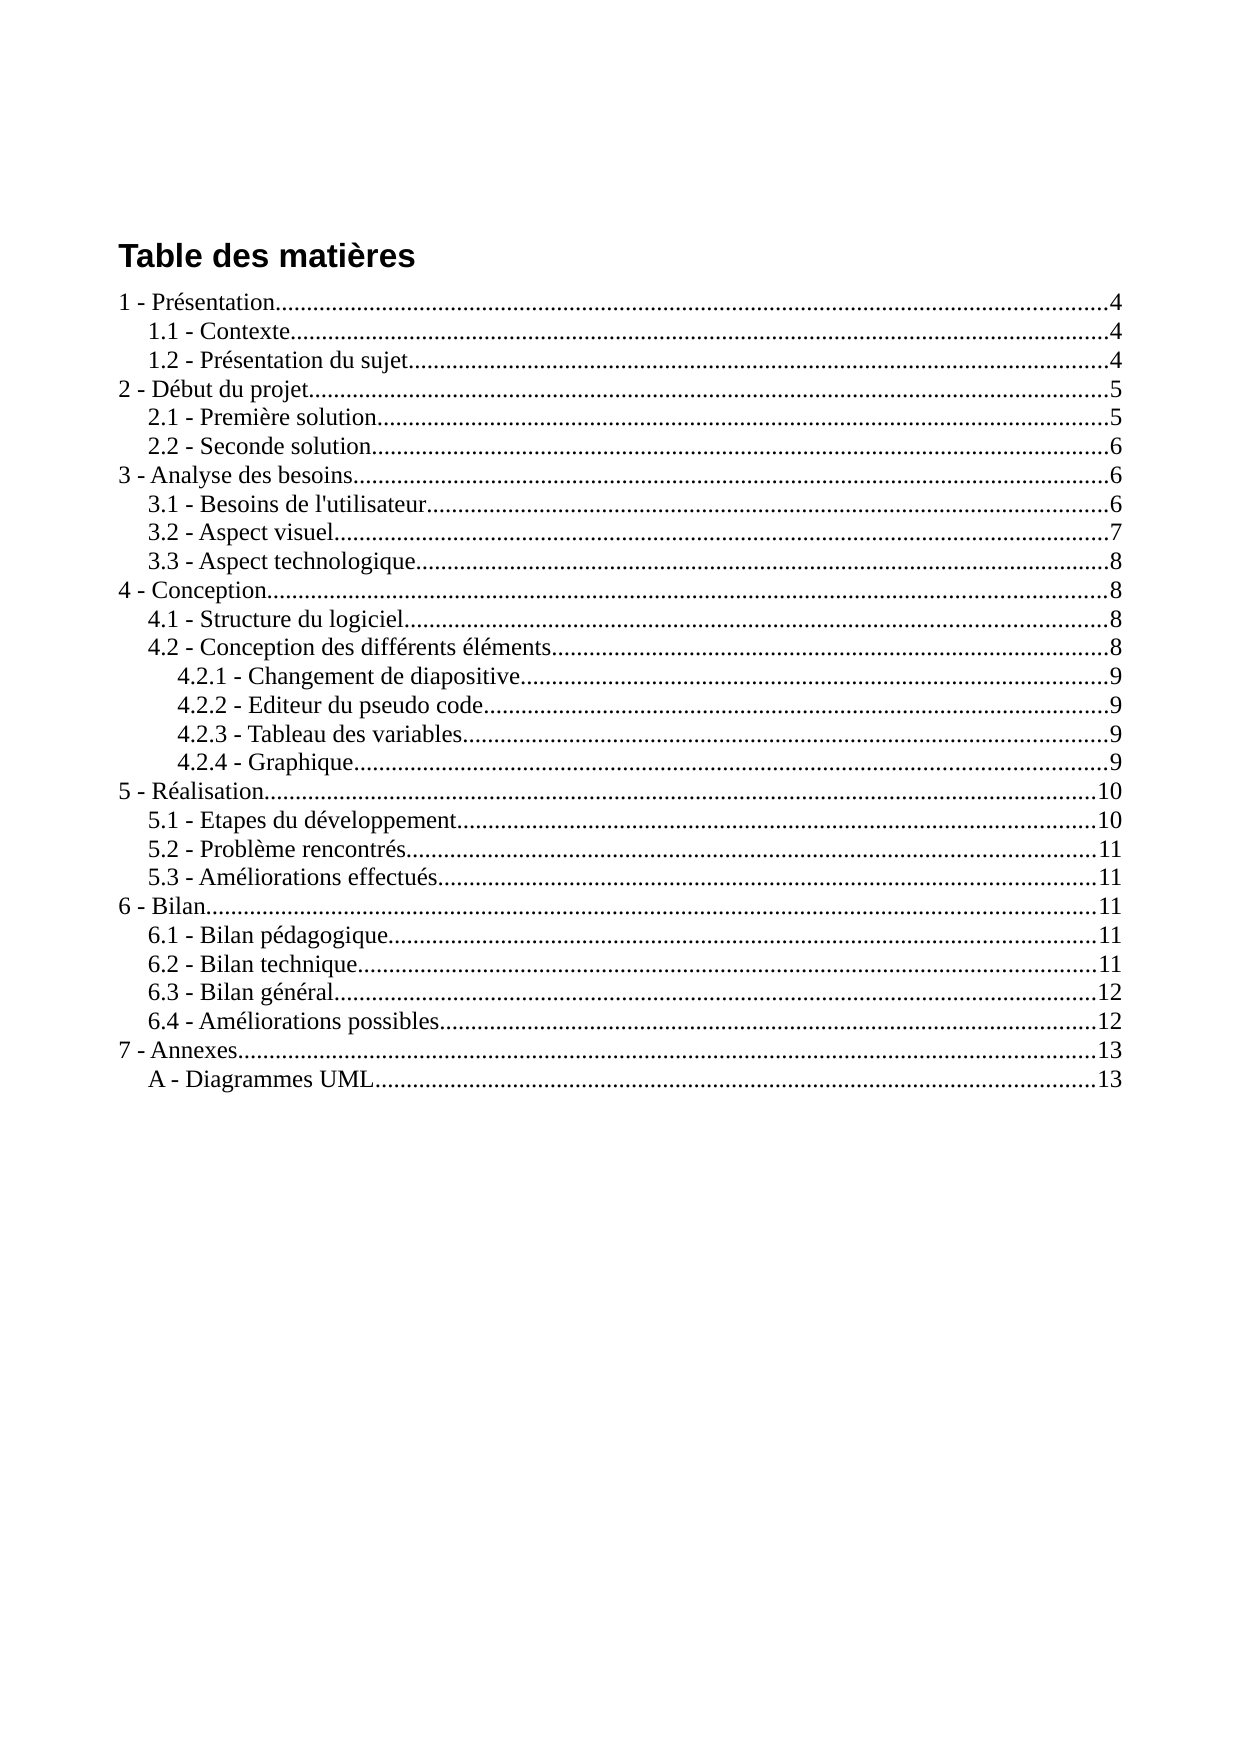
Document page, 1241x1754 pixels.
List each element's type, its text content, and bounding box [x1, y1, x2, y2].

text 3.3 - Aspect technologique 8 [148, 546, 1122, 575]
text 6.3 - Bilan général 12 [148, 977, 1122, 1006]
text 4.2.3 - Tableau des variables 9 [177, 719, 1122, 747]
text 6.4 - Améliorations possibles 12 [148, 1006, 1122, 1035]
text 4.2.2 - Editeur du pseudo code 9 [177, 690, 1122, 719]
text 4.2.1 - Changement de diapositive 9 [177, 661, 1122, 690]
text 2 - Début du projet 5 [118, 374, 1122, 402]
text 5.1 - Etapes du développement 10 [148, 805, 1122, 834]
text 3.1 - Besoins de l'utilisateur 6 [148, 489, 1122, 517]
text 2.1 - Première solution 5 [148, 402, 1122, 431]
text 6 - Bilan 11 [118, 891, 1122, 920]
text 4.2 - Conception des différents éléments 8 [148, 632, 1122, 661]
text 3.2 - Aspect visuel 7 [148, 517, 1122, 546]
text 3 - Analyse des besoins 6 [118, 460, 1122, 489]
subtitle Table des matières [118, 237, 1122, 275]
text 4.1 - Structure du logiciel 8 [148, 604, 1122, 632]
text 5 - Réalisation 10 [118, 776, 1122, 805]
text 6.2 - Bilan technique 11 [148, 949, 1122, 977]
text 1.1 - Contexte 4 [148, 316, 1122, 345]
text 2.2 - Seconde solution 6 [148, 431, 1122, 460]
text 5.2 - Problème rencontrés 11 [148, 834, 1122, 862]
text 1.2 - Présentation du sujet 4 [148, 345, 1122, 374]
text 1 - Présentation 4 [118, 287, 1122, 316]
text 7 - Annexes 13 [118, 1035, 1122, 1064]
text A - Diagrammes UML 13 [148, 1064, 1122, 1092]
text 5.3 - Améliorations effectués 11 [148, 862, 1122, 891]
text 4.2.4 - Graphique 9 [177, 747, 1122, 776]
text 6.1 - Bilan pédagogique 11 [148, 920, 1122, 949]
text 4 - Conception 8 [118, 575, 1122, 604]
